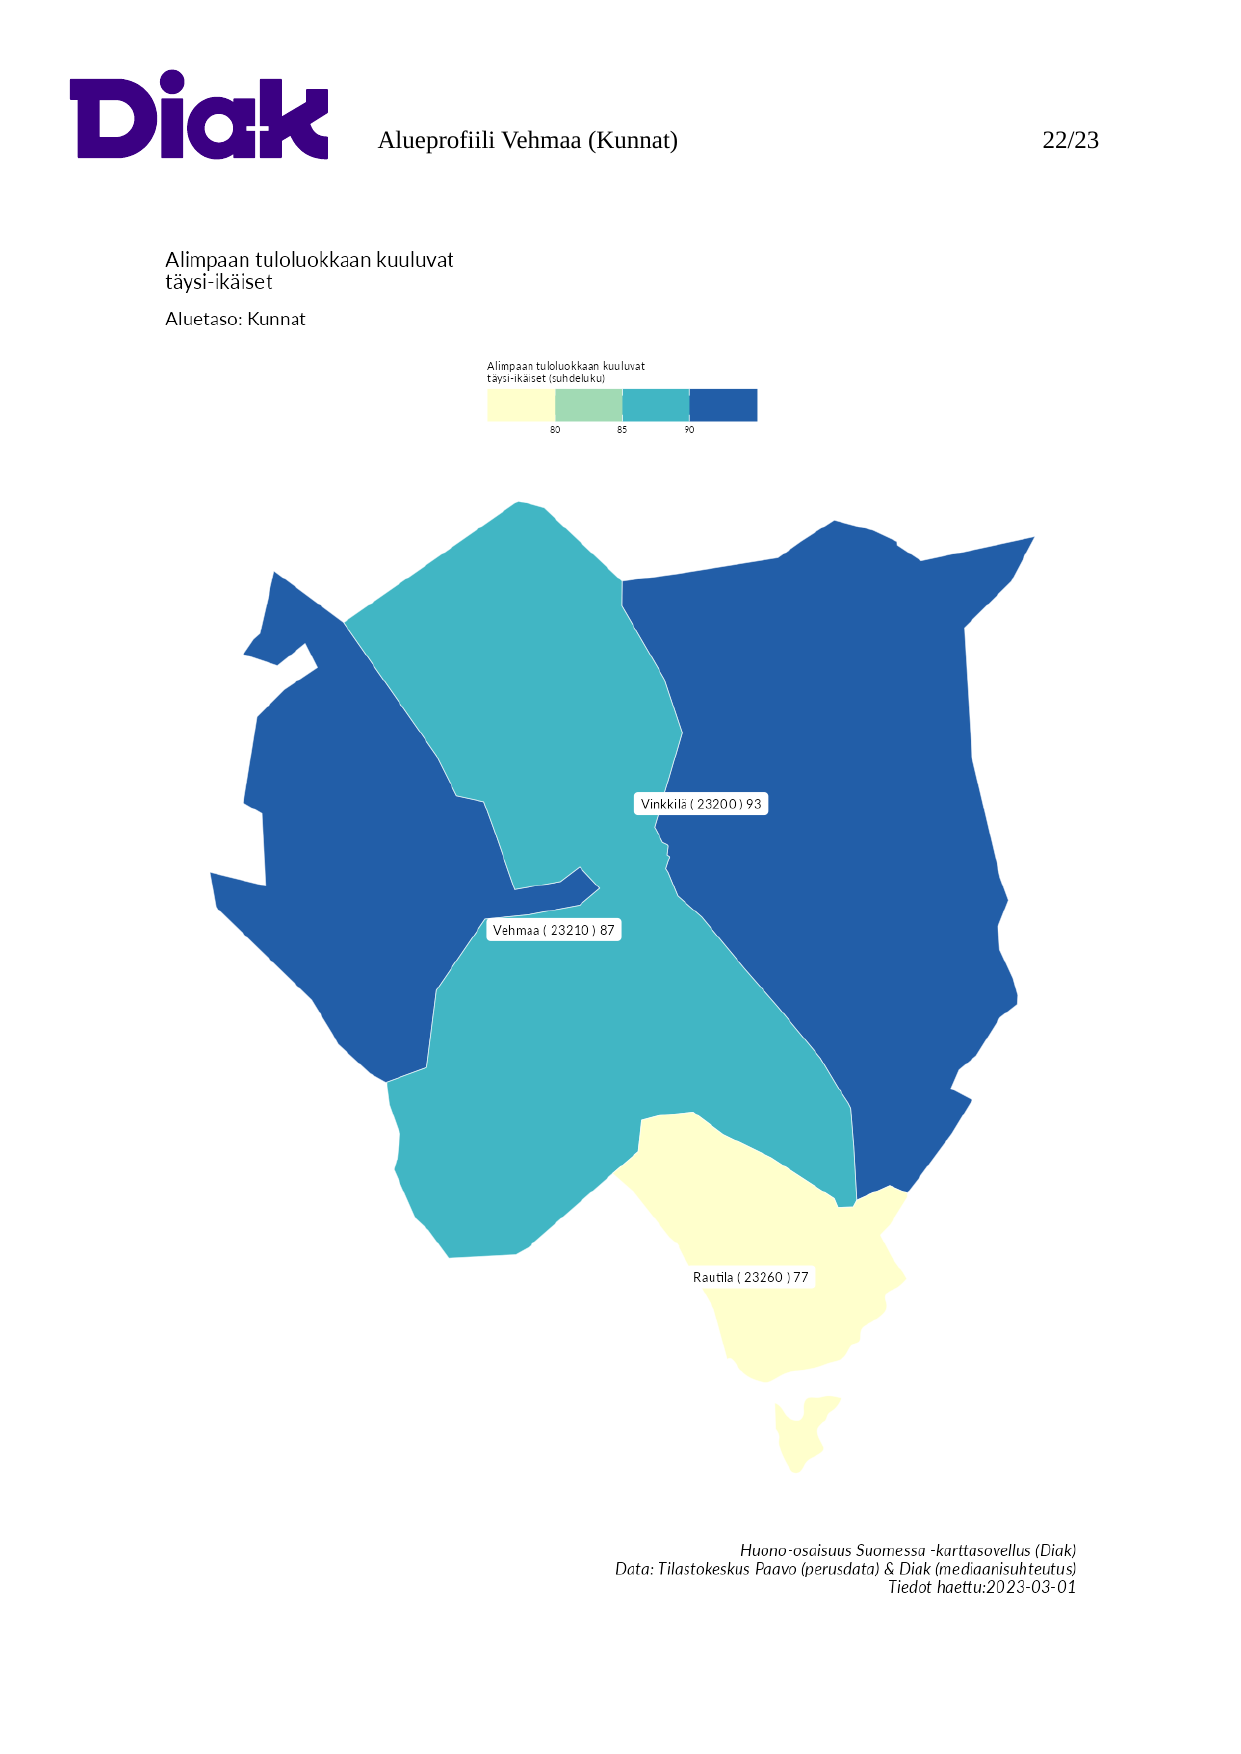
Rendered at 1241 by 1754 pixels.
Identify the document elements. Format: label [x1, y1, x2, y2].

picture [61, 196, 1179, 1651]
